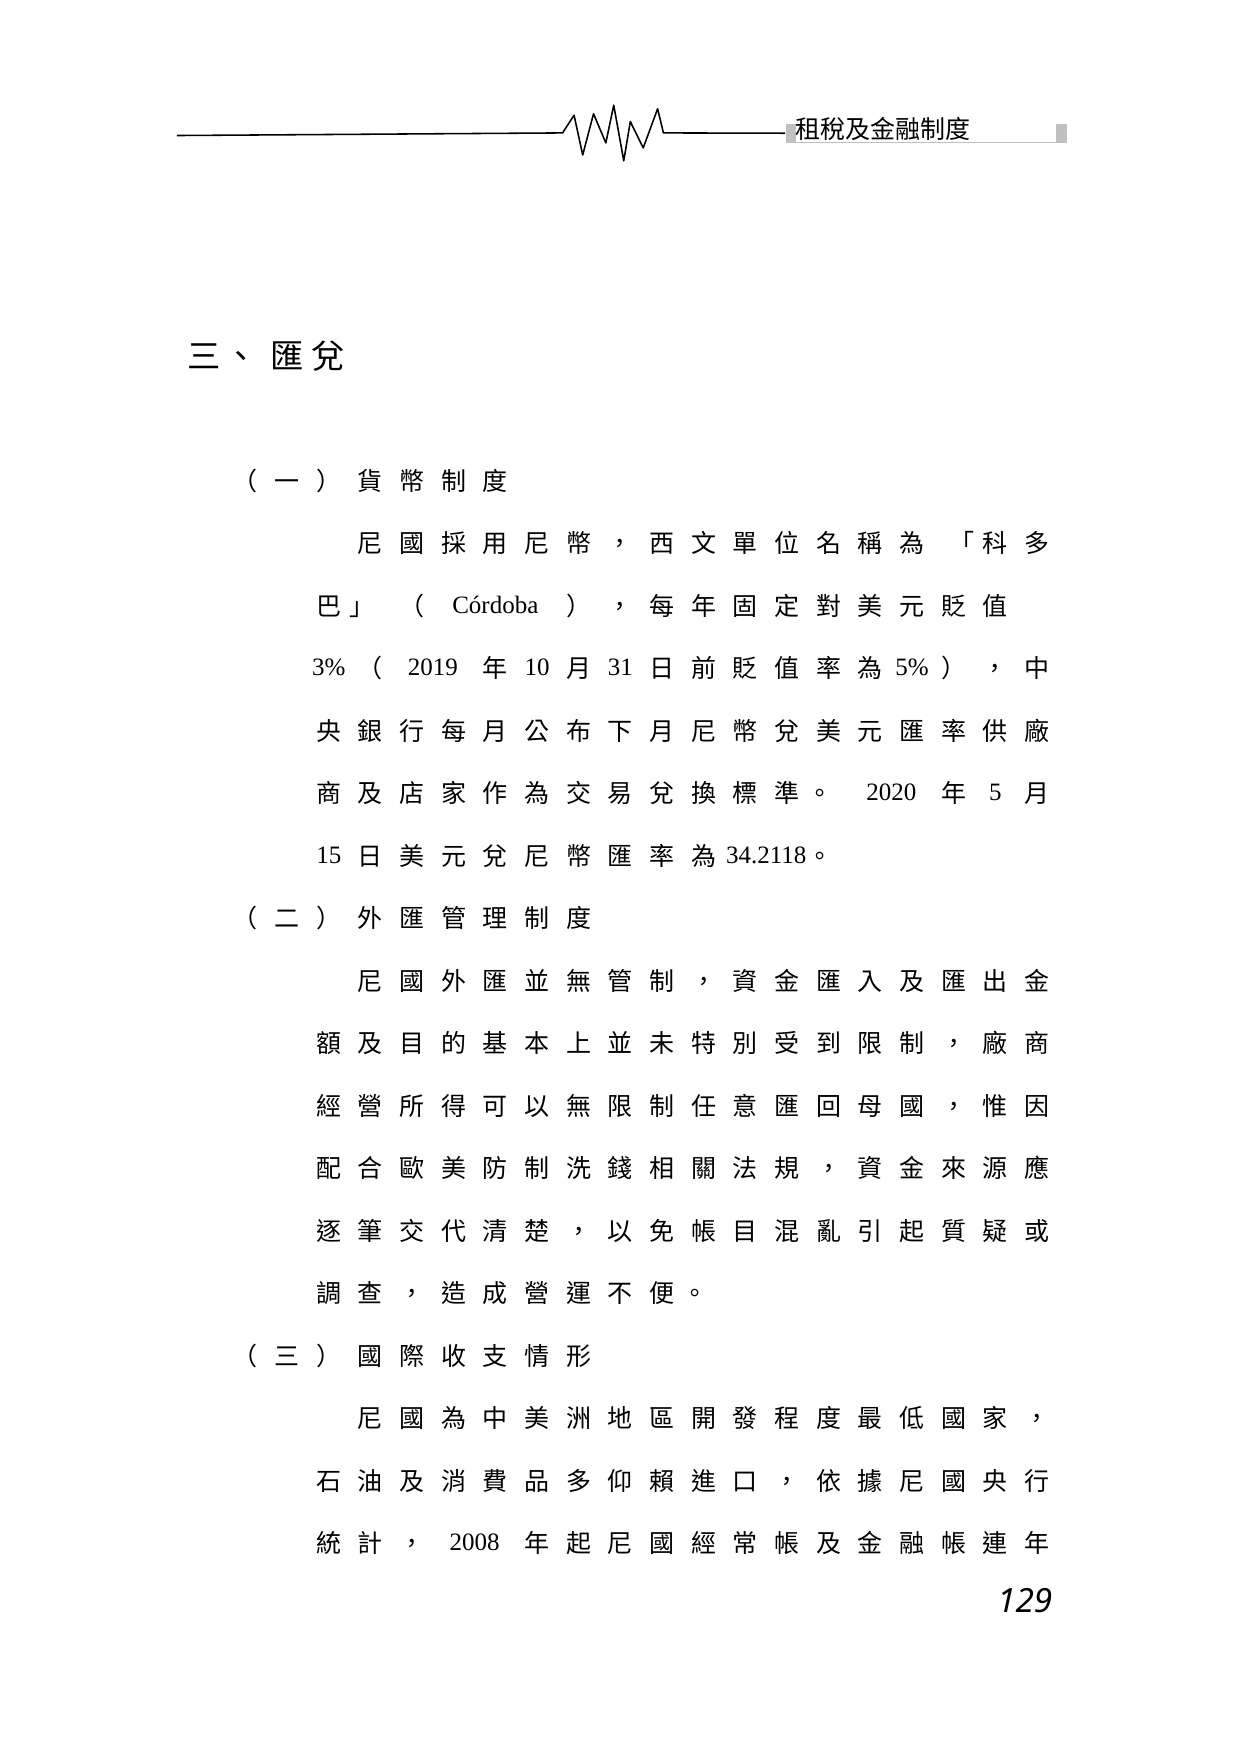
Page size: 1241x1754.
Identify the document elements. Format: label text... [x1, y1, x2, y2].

text （一）貨幣制度 [207, 438, 1058, 500]
text 尼國為中美洲地區開發程度最低國家，石油及消費品多仰賴進口，依據尼國央行統計，2008年起尼國經常帳及金融帳連年 [281, 1375, 1058, 1563]
text 尼國採用尼幣，西文單位名稱為「科多巴」（Córdoba），每年固定對美元貶值3%（2019年10月31日前貶值率為5%），中央銀行每月公布下月尼幣兌美元匯率供廠商及店家作為交易兌換標準。2020年5月15日美元兌尼幣匯率為34.2118。 [281, 500, 1058, 875]
text 尼國外匯並無管制，資金匯入及匯出金額及目的基本上並未特別受到限制，廠商經營所得可以無限制任意匯回母國，惟因配合歐美防制洗錢相關法規，資金來源應逐筆交代清楚，以免帳目混亂引起質疑或調查，造成營運不便。 [281, 938, 1058, 1313]
text （二）外匯管理制度 [207, 875, 1058, 938]
text （三）國際收支情形 [207, 1313, 1058, 1375]
text 三、匯兌 [183, 313, 1058, 375]
